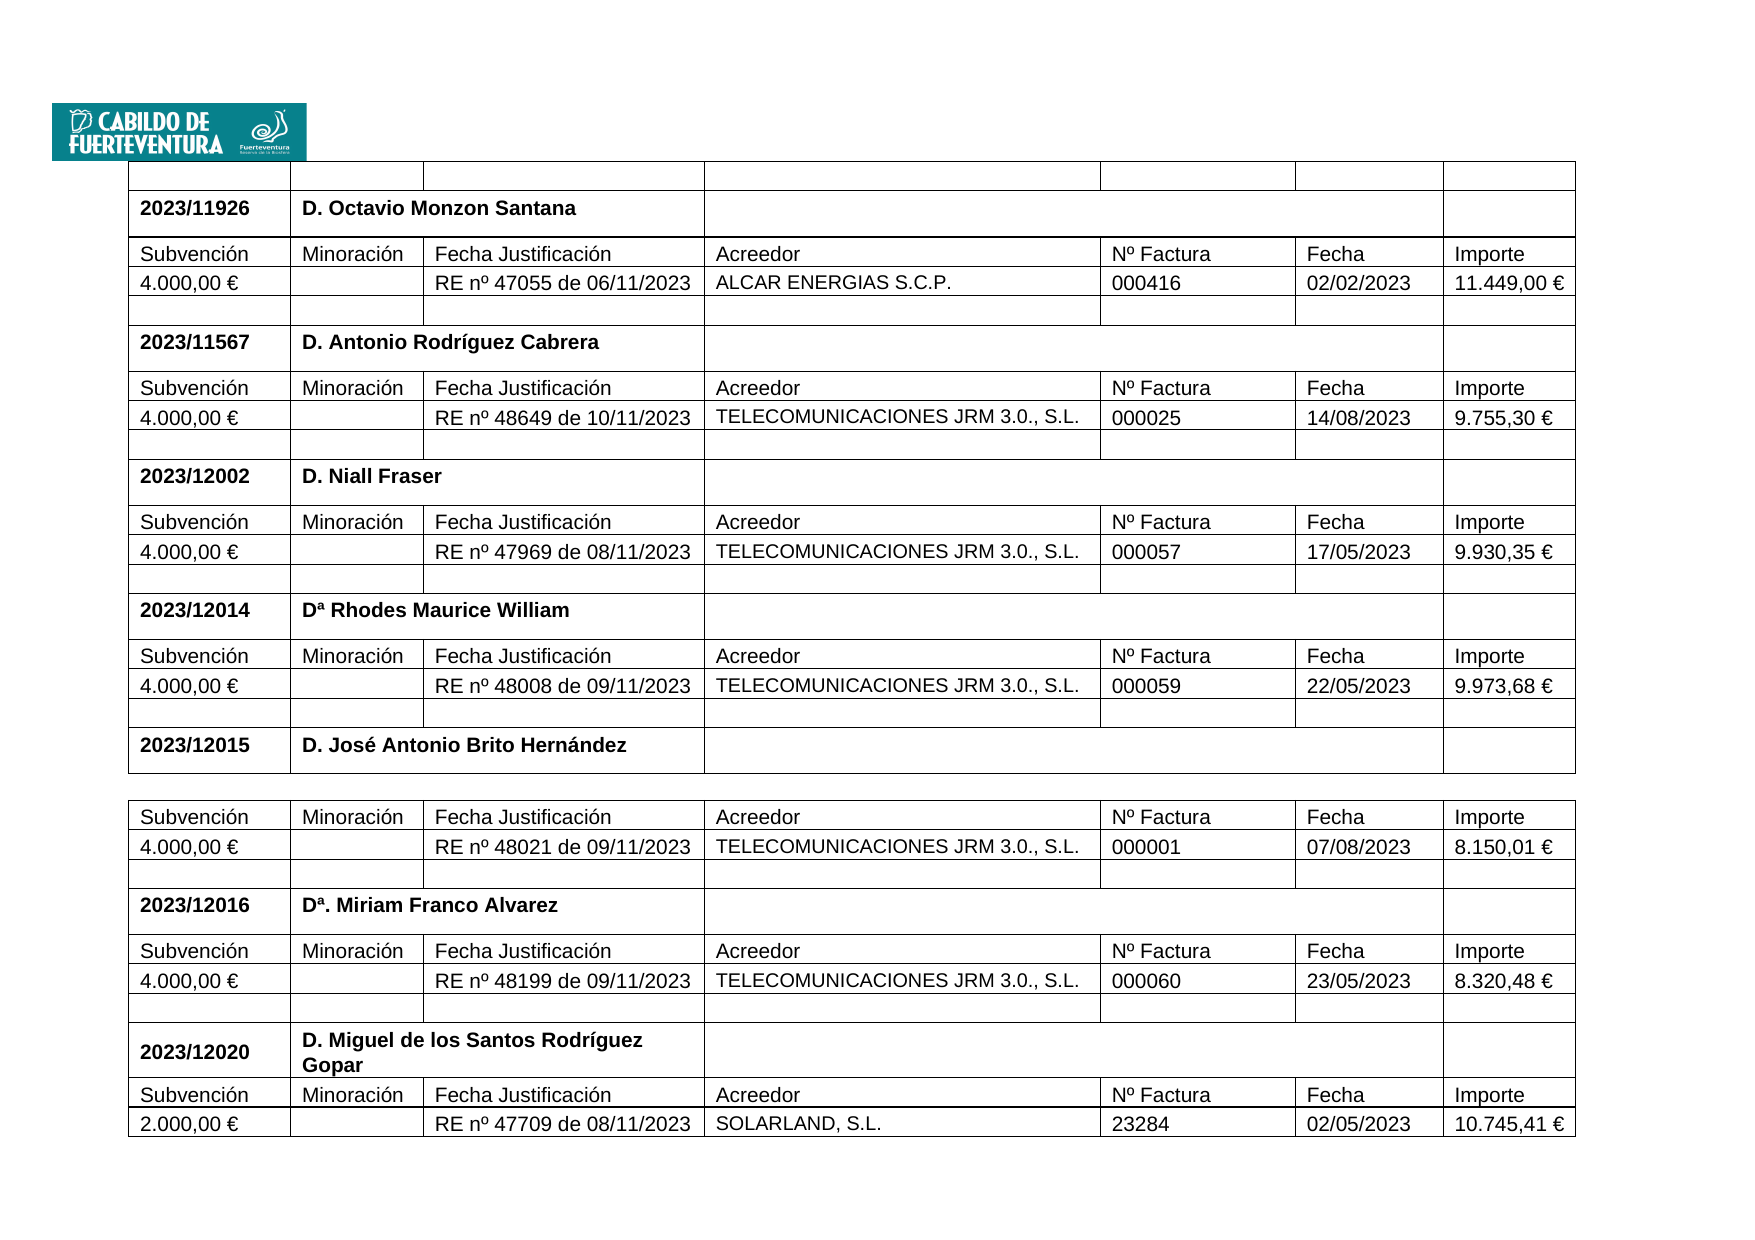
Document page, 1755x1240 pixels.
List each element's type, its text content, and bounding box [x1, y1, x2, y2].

table_cell [705, 994, 1100, 1022]
table_cell D. Antonio Rodríguez Cabrera [291, 326, 704, 371]
table_cell [1101, 296, 1295, 324]
table_cell [1295, 191, 1443, 236]
table_cell 2.000,00 € [129, 1108, 290, 1136]
table_cell [291, 296, 423, 324]
table_cell 000060 [1101, 964, 1295, 993]
table_cell D. Octavio Monzon Santana [291, 191, 704, 236]
table_cell [1101, 994, 1295, 1022]
table_cell TELECOMUNICACIONES JRM 3.0., S.L. [705, 830, 1100, 858]
table_cell [424, 994, 704, 1022]
table_cell TELECOMUNICACIONES JRM 3.0., S.L. [705, 401, 1100, 429]
table_cell 4.000,00 € [129, 830, 290, 858]
table_cell Minoración [291, 506, 423, 534]
table_cell [1444, 860, 1575, 888]
table_cell Subvención [129, 1078, 290, 1106]
table_cell [1444, 594, 1575, 639]
table_cell Fecha [1296, 372, 1443, 400]
table_cell Subvención [129, 506, 290, 534]
table_cell [1101, 430, 1295, 459]
table_cell [291, 830, 423, 858]
table_cell [1296, 565, 1443, 593]
table_cell [1100, 191, 1295, 236]
table_cell [291, 401, 423, 429]
table_cell [705, 699, 1100, 727]
table_cell [291, 267, 423, 295]
table_cell 2023/12015 [129, 728, 290, 773]
table_cell [424, 296, 704, 324]
table_cell Dª Rhodes Maurice William [291, 594, 704, 639]
table_cell 17/05/2023 [1296, 535, 1443, 563]
table_cell Importe [1444, 506, 1575, 534]
table_cell Minoración [291, 238, 423, 266]
table_cell RE nº 47709 de 08/11/2023 [424, 1108, 704, 1136]
table_cell 9.973,68 € [1444, 669, 1575, 698]
table_cell [1296, 430, 1443, 459]
table_cell [1100, 728, 1295, 773]
table_cell Subvención [129, 640, 290, 668]
table_cell Fecha Justificación [424, 238, 704, 266]
table_cell [1444, 162, 1575, 190]
table_cell SOLARLAND, S.L. [705, 1108, 1100, 1136]
table_cell [1296, 296, 1443, 324]
table_cell Nº Factura [1101, 935, 1295, 963]
table_cell 4.000,00 € [129, 401, 290, 429]
table_cell RE nº 48649 de 10/11/2023 [424, 401, 704, 429]
table_header Importe [1444, 801, 1575, 829]
table_cell [705, 191, 1100, 236]
table_cell Importe [1444, 372, 1575, 400]
table_cell Dª. Miriam Franco Alvarez [291, 889, 704, 934]
table_header Fecha [1296, 801, 1443, 829]
table_cell [291, 860, 423, 888]
table_cell TELECOMUNICACIONES JRM 3.0., S.L. [705, 964, 1100, 993]
table_cell [1444, 889, 1575, 934]
table_cell 10.745,41 € [1444, 1108, 1575, 1136]
table_cell 8.320,48 € [1444, 964, 1575, 993]
table_cell 2023/12014 [129, 594, 290, 639]
table_cell Acreedor [705, 935, 1100, 963]
table_cell [1444, 699, 1575, 727]
table_cell 2023/12002 [129, 460, 290, 505]
table_cell Importe [1444, 1078, 1575, 1106]
table_cell Importe [1444, 238, 1575, 266]
table_cell [291, 565, 423, 593]
table_cell [1295, 326, 1443, 371]
table_cell Nº Factura [1101, 372, 1295, 400]
table_cell 2023/12016 [129, 889, 290, 934]
table_cell [1295, 594, 1443, 639]
table_cell [1296, 994, 1443, 1022]
table_cell [129, 699, 290, 727]
table_cell D. Miguel de los Santos Rodríguez Gopar [291, 1023, 704, 1077]
table_cell [129, 860, 290, 888]
table_cell 2023/12020 [129, 1023, 290, 1077]
table_cell 4.000,00 € [129, 535, 290, 563]
table_cell Acreedor [705, 372, 1100, 400]
table_cell [424, 699, 704, 727]
table_cell [291, 994, 423, 1022]
table_cell Subvención [129, 372, 290, 400]
table_cell 22/05/2023 [1296, 669, 1443, 698]
table_cell [705, 460, 1100, 505]
table_cell Acreedor [705, 238, 1100, 266]
table_cell 4.000,00 € [129, 267, 290, 295]
table_cell RE nº 48021 de 09/11/2023 [424, 830, 704, 858]
table_cell [1444, 1023, 1575, 1077]
table_header Fecha Justificación [424, 801, 704, 829]
table_cell 000059 [1101, 669, 1295, 698]
table_cell [129, 565, 290, 593]
table_cell [1101, 565, 1295, 593]
table_cell [1100, 889, 1295, 934]
table_cell [1100, 1023, 1295, 1077]
table_cell [424, 162, 704, 190]
table_cell [129, 994, 290, 1022]
table_cell [129, 162, 290, 190]
table_cell Fecha [1296, 238, 1443, 266]
table_cell [1101, 699, 1295, 727]
table_cell Subvención [129, 935, 290, 963]
table_cell 8.150,01 € [1444, 830, 1575, 858]
table_cell 02/02/2023 [1296, 267, 1443, 295]
table_cell 2023/11567 [129, 326, 290, 371]
table_cell [1444, 296, 1575, 324]
table_cell [1100, 326, 1295, 371]
table_cell Minoración [291, 935, 423, 963]
table_cell Fecha [1296, 506, 1443, 534]
table_cell [1444, 460, 1575, 505]
table_cell [705, 296, 1100, 324]
table_cell Minoración [291, 1078, 423, 1106]
table_cell 000057 [1101, 535, 1295, 563]
table_cell Nº Factura [1101, 238, 1295, 266]
table_cell Minoración [291, 640, 423, 668]
table_cell [424, 860, 704, 888]
table_header Subvención [129, 801, 290, 829]
table_cell 14/08/2023 [1296, 401, 1443, 429]
table_cell Acreedor [705, 1078, 1100, 1106]
table_cell 000001 [1101, 830, 1295, 858]
table_cell [705, 860, 1100, 888]
table_cell 000025 [1101, 401, 1295, 429]
table_cell [291, 699, 423, 727]
table_header Acreedor [705, 801, 1100, 829]
table_cell Fecha [1296, 640, 1443, 668]
table_cell D. Niall Fraser [291, 460, 704, 505]
table_cell Nº Factura [1101, 506, 1295, 534]
table_cell [1101, 860, 1295, 888]
table_cell [291, 669, 423, 698]
table_cell [424, 565, 704, 593]
table_cell [705, 565, 1100, 593]
table_cell [291, 964, 423, 993]
table_cell [705, 728, 1100, 773]
table_cell D. José Antonio Brito Hernández [291, 728, 704, 773]
table_cell [1295, 728, 1443, 773]
table_cell TELECOMUNICACIONES JRM 3.0., S.L. [705, 535, 1100, 563]
table_cell [291, 535, 423, 563]
table_cell [129, 296, 290, 324]
table_cell [291, 162, 423, 190]
table_cell Fecha [1296, 1078, 1443, 1106]
table_cell Fecha [1296, 935, 1443, 963]
table_cell [1296, 860, 1443, 888]
table_cell Importe [1444, 640, 1575, 668]
table_cell Fecha Justificación [424, 640, 704, 668]
table_cell 9.755,30 € [1444, 401, 1575, 429]
table_cell [1444, 728, 1575, 773]
table_cell Fecha Justificación [424, 935, 704, 963]
table_cell [705, 1023, 1100, 1077]
table_cell 2023/11926 [129, 191, 290, 236]
table_cell [705, 326, 1100, 371]
table_cell RE nº 48008 de 09/11/2023 [424, 669, 704, 698]
table_cell Nº Factura [1101, 1078, 1295, 1106]
table_cell Fecha Justificación [424, 372, 704, 400]
table_cell Minoración [291, 372, 423, 400]
table_cell [705, 889, 1100, 934]
table_cell [291, 1108, 423, 1136]
table_cell Subvención [129, 238, 290, 266]
table_cell [705, 430, 1100, 459]
table_cell [1100, 460, 1295, 505]
table_cell Fecha Justificación [424, 1078, 704, 1106]
table_cell [705, 594, 1100, 639]
table_cell [1295, 460, 1443, 505]
table_cell ALCAR ENERGIAS S.C.P. [705, 267, 1100, 295]
table_cell TELECOMUNICACIONES JRM 3.0., S.L. [705, 669, 1100, 698]
table_cell 23284 [1101, 1108, 1295, 1136]
table_cell [705, 162, 1100, 190]
table_cell 9.930,35 € [1444, 535, 1575, 563]
table_cell [1295, 1023, 1443, 1077]
picture [52, 103, 307, 161]
table_header Nº Factura [1101, 801, 1295, 829]
table_cell [1295, 889, 1443, 934]
table_cell 07/08/2023 [1296, 830, 1443, 858]
table_cell [1100, 594, 1295, 639]
table_cell 02/05/2023 [1296, 1108, 1443, 1136]
table_cell [1101, 162, 1295, 190]
table_cell [1444, 994, 1575, 1022]
table_cell [291, 430, 423, 459]
table_cell [1296, 162, 1443, 190]
table_cell 000416 [1101, 267, 1295, 295]
table_header Minoración [291, 801, 423, 829]
table_cell RE nº 48199 de 09/11/2023 [424, 964, 704, 993]
table_cell RE nº 47969 de 08/11/2023 [424, 535, 704, 563]
table_cell RE nº 47055 de 06/11/2023 [424, 267, 704, 295]
table_cell Acreedor [705, 506, 1100, 534]
table_cell [129, 430, 290, 459]
table_cell Nº Factura [1101, 640, 1295, 668]
table_cell Fecha Justificación [424, 506, 704, 534]
table_cell [424, 430, 704, 459]
table_cell Acreedor [705, 640, 1100, 668]
table_cell 4.000,00 € [129, 669, 290, 698]
table_cell [1444, 565, 1575, 593]
table_cell Importe [1444, 935, 1575, 963]
table_cell [1444, 191, 1575, 236]
table_cell 4.000,00 € [129, 964, 290, 993]
table_cell [1444, 430, 1575, 459]
table_cell 23/05/2023 [1296, 964, 1443, 993]
table_cell [1444, 326, 1575, 371]
table_cell 11.449,00 € [1444, 267, 1575, 295]
table_cell [1296, 699, 1443, 727]
